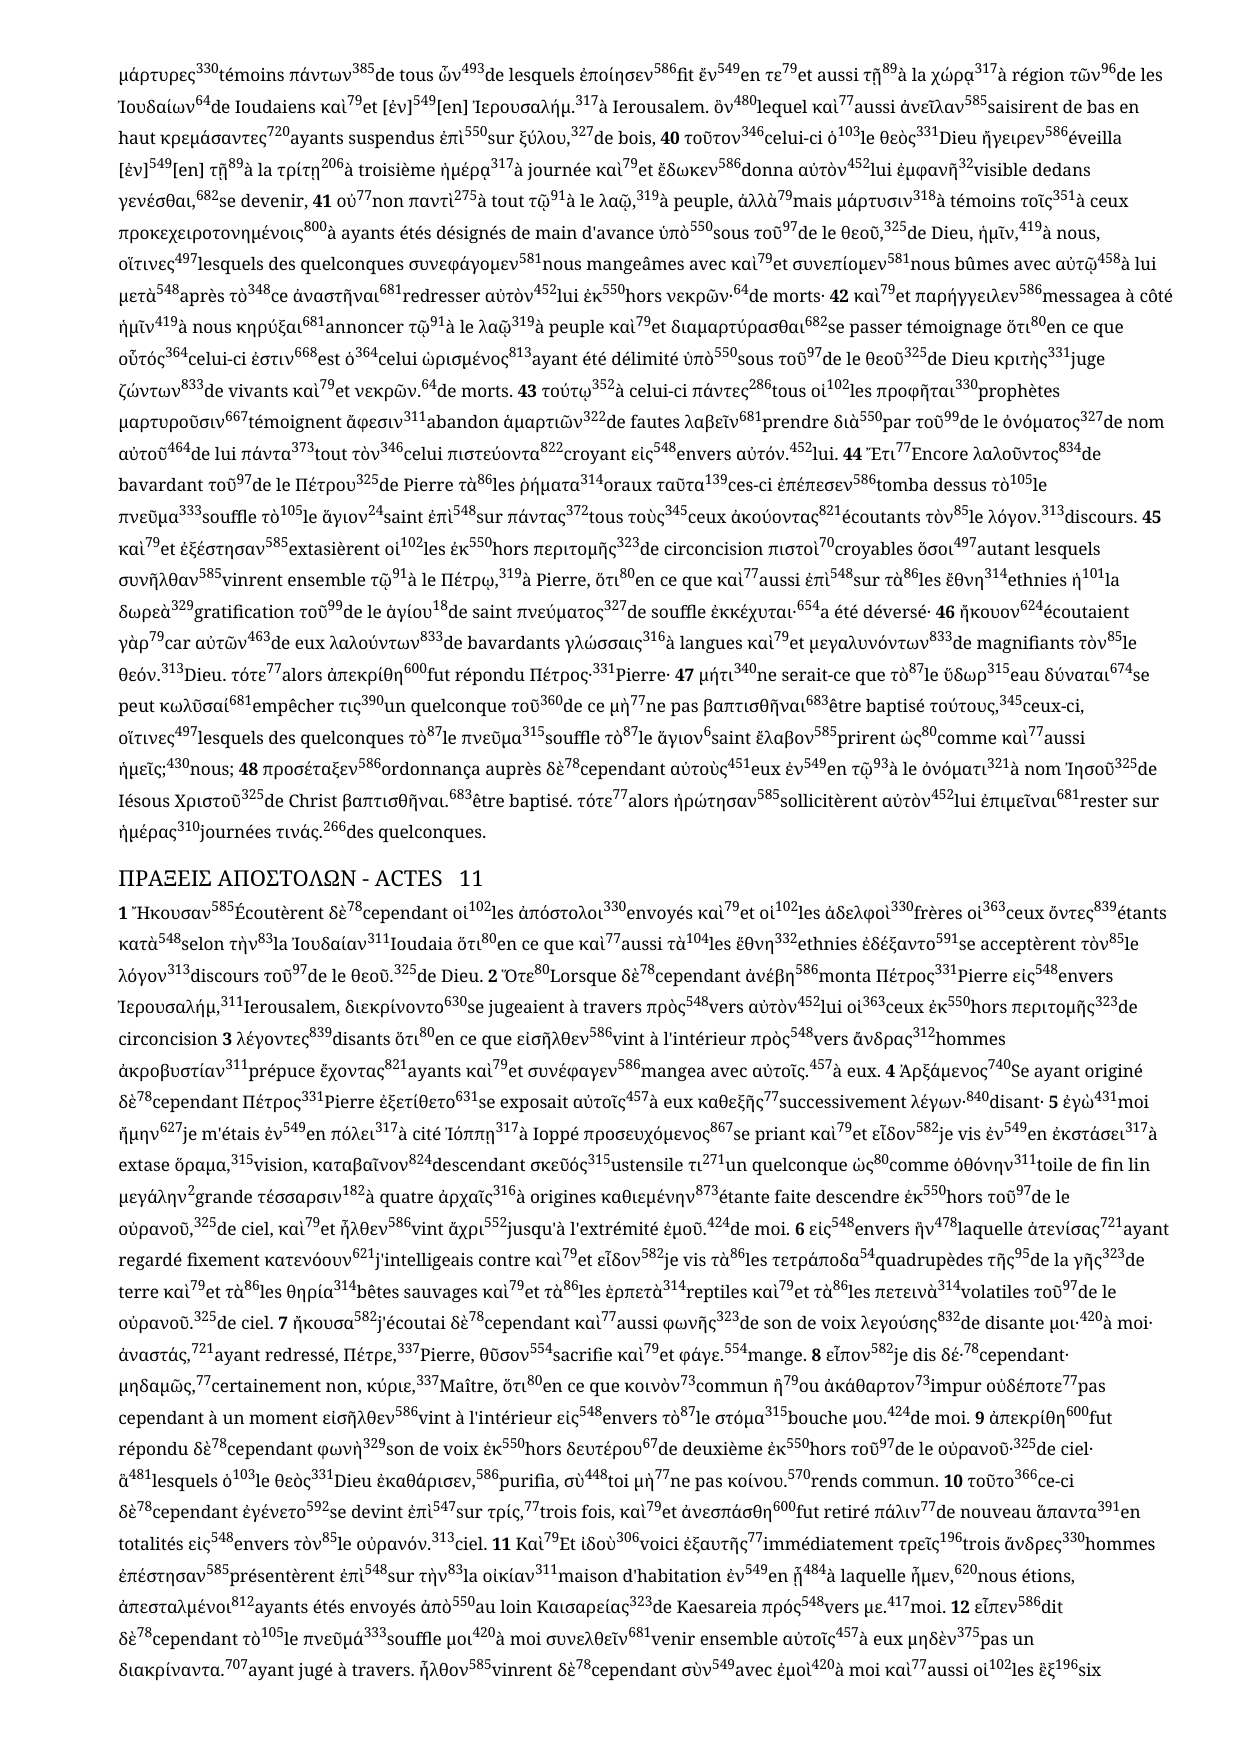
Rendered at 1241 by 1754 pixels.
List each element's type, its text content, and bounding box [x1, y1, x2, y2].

text 1 Ἀνὴρ331Homme δέ78cependant τις287un quelconque ἐν549en Καισαρείᾳ317à Kaesareia ὀνόματι321à nom Κορνήλιος,331Cornelius, ἑκατοντάρχης331chef de cent ἐκ550hors σπείρης323de spirale τῆς356de celle καλουμένης883de étante appelée Ἰταλικῆς,40de Italique, 2 εὐσεβὴς71pieux καὶ79et φοβούμενος867se effrayant τὸν85le θεὸν313Dieu σὺν549avec παντὶ275à tout τῷ91à le οἴκῳ319à maison αὐτοῦ,464de lui, ποιῶν840faisant ἐλεημοσύνας310actes de miséricorde πολλὰς266nombreuses τῷ91à le λαῷ319à peuple καὶ79et δεόμενος867se attachant de lien τοῦ97de le θεοῦ325de Dieu διὰ550par παντός,386de tout, 3 εἶδεν586vit ἐν549en ὁράματι321à vision φανερῶς77visiblement ὡσεὶ80comme si περὶ548autour ὥραν311heure ἐνάτην201neuvième τῆς95de la ἡμέρας323de journée ἄγγελον313messager τοῦ97de le θεοῦ325de Dieu εἰσελθόντα707ayant venu à l'intérieur πρὸς548vers αὐτὸν452lui καὶ79et εἰπόντα707ayant dit αὐτῷ·458à lui· Κορνήλιε.337Cornelius. 4 ὁ469celui δὲ78cependant ἀτενίσας721ayant regardé fixement αὐτῷ458à lui καὶ79et ἔμφοβος47en effroi γενόμενος740se ayant devenu εἶπεν·586dit· τί412quel ἐστιν,668est, κύριε;337Maître; εἶπεν586dit δὲ78cependant αὐτῷ·458à lui· αἱ100les προσευχαί328prières σου442de toi καὶ79et αἱ100les ἐλεημοσύναι328actes de miséricorde σου442de toi ἀνέβησαν585montèrent εἰς548envers μνημόσυνον315souvenance ἔμπροσθεν552en devers τοῦ97de le θεοῦ.325de Dieu. 5 καὶ79et νῦν77maintenant πέμψον554mande ἄνδρας312hommes εἰς548envers Ἰόππην311Ioppé καὶ79et μετάπεμψαι558te mande au-delà Σίμωνά313Simon τινα269un quelconque ὃς498lequel ἐπικαλεῖται680est surnommé Πέτρος·331Pierre· 6 οὗτος364celui-ci ξενίζεται680est traité en étranger παρά549à côté τινι275à un quelconque Σίμωνι319à Simon βυρσεῖ,319à tanneur, ᾧ486à lequel ἐστιν668est οἰκία329maison d'habitation παρὰ548à côté θάλασσαν.311mer. 7 ὡς80comme δὲ78cependant ἀπῆλθεν586éloigna ὁ103le ἄγγελος331messager ὁ364celui λαλῶν840bavardant αὐτῷ,458à lui, φωνήσας721ayant sonné de voix δύο52deux τῶν96de les οἰκετῶν324de habitants de maison καὶ79et στρατιώτην313soldat εὐσεβῆ4pieux τῶν357de ceux προσκαρτερούντων833de endurants auprès αὐτῷ458à lui 8 καὶ79et ἐξηγησάμενος740se ayant raconté ἅπαντα374en totalités αὐτοῖς457à eux ἀπέστειλεν586envoya αὐτοὺς451eux εἰς548envers τὴν83la Ἰόππην.311Ioppé. 9 Τῇ350à Celle δὲ78cependant ἐπαύριον,77lendemain, ὁδοιπορούντων833de allants en chemin ἐκείνων357de ceux-là καὶ79et τῇ89à la πόλει317à cité ἐγγιζόντων,833de approchants, ἀνέβη586monta Πέτρος331Pierre ἐπὶ548sur τὸ87le δῶμα315dôme προσεύξασθαι682se prier περὶ548autour ὥραν311heure ἕκτην.201sixième. 10 ἐγένετο592se devint δὲ78cependant πρόσπεινος47affamé auprès καὶ79et ἤθελεν625voulait γεύσασθαι.682se goûter. παρασκευαζόντων833de équipants à côté δὲ78cependant αὐτῶν463de eux ἐγένετο592se devint ἐπ᾽548sur αὐτὸν452lui ἔκστασις329extase 11 καὶ79et θεωρεῖ668observe τὸν85le οὐρανὸν313ciel ἀνεῳγμένον796ayant été ouvert καὶ79et καταβαῖνον824descendant σκεῦός315ustensile τι271un quelconque ὡς80comme ὀθόνην311toile de fin lin μεγάλην2grande τέσσαρσιν182à quatre ἀρχαῖς316à origines καθιέμενον877étant fait descendre ἐπὶ550sur τῆς95de la γῆς,323de terre, 12 ἐν549en ᾧ488à lequel ὑπῆρχεν625subsistait πάντα288tous τὰ104les τετράποδα72quadrupèdes καὶ79et ἑρπετὰ332reptiles τῆς95de la γῆς323de terre καὶ79et πετεινὰ332volatiles τοῦ97de le οὐρανοῦ.325de ciel. 13 καὶ79et ἐγένετο592se devint φωνὴ329son de voix πρὸς548vers αὐτόν·452lui· ἀναστάς,721ayant redressé, Πέτρε,337Pierre, θῦσον554sacrifie καὶ79et φάγε.554mange. 14 ὁ103le δὲ78cependant Πέτρος331Pierre εἶπεν·586dit· μηδαμῶς,77certainement non, κύριε,337Maître, ὅτι80en ce que οὐδέποτε77pas cependant à un moment ἔφαγον582je mangeai πᾶν271tout κοινὸν55commun καὶ79et ἀκάθαρτον.55impur. 15 καὶ79et φωνὴ329son de voix πάλιν77de nouveau ἐκ550hors δευτέρου67de deuxième πρὸς548vers αὐτόν·452lui· ἃ481lesquels ὁ103le θεὸς331Dieu ἐκαθάρισεν,586purifia, σὺ448toi μὴ77ne pas κοίνου.570rends commun. 16 τοῦτο366ce-ci δὲ78cependant ἐγένετο592se devint ἐπὶ547sur τρὶς77trois fois καὶ79et εὐθὺς77directement ἀνελήμφθη600fut pris de bas en haut τὸ105le σκεῦος333ustensile εἰς548envers τὸν85le οὐρανόν.313ciel. 17 Ὡς80Comme δὲ78cependant ἐν549en ἑαυτῷ533à lui-même διηπόρει625hésitait complètement ὁ103le Πέτρος331Pierre τί412quel ἂν340le cas échéant εἴη700que soit τὸ105le ὅραμα333vision ὃ482lequel εἶδεν,586vit, ἰδοὺ306voici οἱ102les ἄνδρες330hommes οἱ363ceux ἀπεσταλμένοι812ayants étés envoyés ὑπὸ550sous τοῦ97de le Κορνηλίου325de Cornelius διερωτήσαντες720ayants sollicités à travers τὴν83la οἰκίαν311maison d'habitation τοῦ97de le Σίμωνος325de Simon ἐπέστησαν585présentèrent ἐπὶ548sur τὸν85le πυλῶνα,313portail, 18 καὶ79et φωνήσαντες720ayants sonnés de voix ἐπυνθάνοντο630se enquéraient εἰ80si Σίμων331Simon ὁ498celui ἐπικαλούμενος891étant surnommé Πέτρος331Pierre ἐνθάδε77ici-même ξενίζεται.680est traité en étranger. 19 Τοῦ97de Le δὲ78cependant Πέτρου325de Pierre διενθυμουμένου861de se réfléchissant deux fois περὶ550autour τοῦ99de le ὁράματος327de vision εἶπεν586dit [αὐτῷ]458[à lui] τὸ105le πνεῦμα·333souffle· ἰδοὺ306voici ἄνδρες330hommes τρεῖς196trois ζητοῦσιν667cherchent σε,437toi, 20 ἀλλ᾽79mais ἀναστὰς721ayant redressé κατάβηθι554descends καὶ79et πορεύου574te va σὺν549avec αὐτοῖς457à eux μηδὲν375pas un διακρινόμενος867se jugeant à travers ὅτι80en ce que ἐγὼ431moi ἀπέσταλκα638j'ai envoyé αὐτούς.451eux. 21 καταβὰς721ayant descendu δὲ78cependant Πέτρος331Pierre πρὸς548vers τοὺς84les ἄνδρας312hommes εἶπεν·586dit· ἰδοὺ306voici ἐγώ431moi εἰμι664je suis ὃν480lequel ζητεῖτε·665vous cherchez· τίς408quelle ἡ101la αἰτία329cause δι᾽548par le fait de ἣν478laquelle πάρεστε;665vous êtes à côté; 22 οἱ468ceux δὲ78cependant εἶπαν·585dirent· Κορνήλιος331Cornelius ἑκατοντάρχης,331chef de cent, ἀνὴρ331homme δίκαιος22juste καὶ79et φοβούμενος867se effrayant τὸν85le θεόν,313Dieu, μαρτυρούμενός891étant témoigné τε79et aussi ὑπὸ550sous ὅλου283de tout entier τοῦ99de le ἔθνους327de ethnie τῶν96de les Ἰουδαίων,64de Ioudaiens, ἐχρηματίσθη600fut négocié du besoin ὑπὸ550sous ἀγγέλου325de messager ἁγίου16de saint μεταπέμψασθαί682se mander au-delà σε437toi εἰς548envers τὸν85le οἶκον313maison αὐτοῦ464de lui καὶ79et ἀκοῦσαι681écouter ῥήματα314oraux παρὰ550à côté σοῦ.442de toi. 23 εἰσκαλεσάμενος740se ayant appelé dedans οὖν79donc αὐτοὺς451eux ἐξένισεν.586traita en étranger. Τῇ350à Celle δὲ78cependant ἐπαύριον77lendemain ἀναστὰς721ayant redressé ἐξῆλθεν586sortit σὺν549avec αὐτοῖς457à eux καί79et τινες389des quelconques τῶν96de les ἀδελφῶν324de frères τῶν357de ceux ἀπὸ550au loin Ἰόππης323de Ioppé συνῆλθον585vinrent ensemble αὐτῷ.458à lui. 24 τῇ350à celle δὲ78cependant ἐπαύριον77lendemain εἰσῆλθεν586vint à l'intérieur εἰς548envers τὴν83la Καισάρειαν.311Kaesareia. ὁ103le δὲ78cependant Κορνήλιος331Cornelius ἦν625était προσδοκῶν840attendant αὐτοὺς451eux συγκαλεσάμενος740se ayant appelé ensemble τοὺς84les συγγενεῖς52congénitaux αὐτοῦ464de lui καὶ79et τοὺς84les ἀναγκαίους3nécessaires φίλους.52amis. 25 Ὡς80Comme δὲ78cependant ἐγένετο592se devint τοῦ360de ce εἰσελθεῖν681venir à l'intérieur τὸν85le Πέτρον,313Pierre, συναντήσας721ayant rencontré avec αὐτῷ458à lui ὁ103le Κορνήλιος331Cornelius πεσὼν721ayant tombé ἐπὶ548sur τοὺς244les πόδας312pieds προσεκύνησεν.586prosterna vers. 26 ὁ103le δὲ78cependant Πέτρος331Pierre ἤγειρεν586éveilla αὐτὸν452lui λέγων·840disant· ἀνάστηθι·554redresse· καὶ77aussi ἐγὼ431moi αὐτὸς513moi-même ἄνθρωπός331être humain εἰμι.664je suis. 27 καὶ79et συνομιλῶν840conversant avec αὐτῷ458à lui εἰσῆλθεν586vint à l'intérieur καὶ79et εὑρίσκει668trouve συνεληλυθότας769ayants venus ensemble πολλούς,372nombreux, 28 ἔφη625déclarait τε79et aussi πρὸς548vers αὐτούς·451eux· ὑμεῖς447vous ἐπίστασθε671vous vous établissez sûrement ὡς77comme ἀθέμιτόν49illicite ἐστιν668est ἀνδρὶ319à homme Ἰουδαίῳ10à Ioudaien κολλᾶσθαι692être collé ἢ79ou προσέρχεσθαι690se venir vers ἀλλοφύλῳ·59à d'autre tribu· κἀμοὶ420à et moi ὁ103le θεὸς331Dieu ἔδειξεν586montra μηδένα269pas un κοινὸν53commun ἢ79ou ἀκάθαρτον53impur λέγειν689dire ἄνθρωπον·313être humain· 29 διὸ79c'est pourquoi καὶ77aussi ἀναντιρρήτως77incontestablement ἦλθον582je vins μεταπεμφθείς.760ayant été mandé au-delà. πυνθάνομαι670je m'enquiers οὖν79donc τίνι165à quel λόγῳ319à discours μετεπέμψασθέ589vous vous mandâtes au-delà με;417moi; 30 καὶ79et ὁ103le Κορνήλιος331Cornelius ἔφη·625déclarait· ἀπὸ550au loin τετάρτης209de quatrième ἡμέρας323de journée μέχρι552jusqu'à ταύτης148de celle-ci τῆς95de la ὥρας323de heure ἤμην627je m'étais τὴν83la ἐνάτην51neuvième προσευχόμενος867se priant ἐν549en τῷ91à le οἴκῳ319à maison μου,424de moi, καὶ79et ἰδοὺ306voici ἀνὴρ331homme ἔστη586dressa ἐνώπιόν552en devant μου424de moi ἐν549en ἐσθῆτι317à habillement λαμπρᾷ8à brillante 31 καὶ79et φησίν·668déclare· Κορνήλιε,337Cornelius, εἰσηκούσθη600fut écouté envers σου442de toi ἡ101la προσευχὴ329prière καὶ79et αἱ100les ἐλεημοσύναι328actes de miséricorde σου442de toi ἐμνήσθησαν599furent mémorisé ἐνώπιον552en devant τοῦ97de le θεοῦ.325de Dieu. 32 πέμψον554mande οὖν79donc εἰς548envers Ἰόππην311Ioppé καὶ79et μετακάλεσαι558te appelle avec au-delà Σίμωνα313Simon ὃς498lequel ἐπικαλεῖται680est surnommé Πέτρος,331Pierre, οὗτος364celui-ci ξενίζεται680est traité en étranger ἐν549en οἰκίᾳ317à maison d'habitation Σίμωνος325de Simon βυρσέως325de tanneur παρὰ548à côté θάλασσαν.311mer. 33 ἐξαυτῆς77immédiatement οὖν79donc ἔπεμψα582je mandai πρὸς548vers σέ,437toi, σύ448toi τε79et aussi καλῶς77bellement ἐποίησας584tu fis παραγενόμενος.740se ayant devenu à côté. νῦν77maintenant οὖν79donc πάντες389tous ἡμεῖς430nous ἐνώπιον552en devant τοῦ97de le θεοῦ325de Dieu πάρεσμεν663nous sommes à côté ἀκοῦσαι681écouter πάντα270tous τὰ347ces προστεταγμένα797ayants étés ordonnancés auprès σοι439à toi ὑπὸ550sous τοῦ97de le κυρίου.325de Maître. 34 Ἀνοίξας721Ayant ouvert δὲ78cependant Πέτρος331Pierre τὸ87le στόμα315bouche εἶπεν·586dit· ἐπ᾽550sur ἀληθείας323de vérité καταλαμβάνομαι670je me prends de haut en bas ὅτι80en ce que οὐκ77non ἔστιν668est προσωπολήμπτης331preneur de face ὁ103le θεός,331Dieu, 35 ἀλλ᾽79mais ἐν549en παντὶ277à tout ἔθνει321à ethnie ὁ364celui φοβούμενος867se effrayant αὐτὸν452lui καὶ79et ἐργαζόμενος867se mettant au travail δικαιοσύνην311justice δεκτὸς47acceptable αὐτῷ458à lui ἐστιν.668est. 36 τὸν85le λόγον313discours [ὃν]480[lequel] ἀπέστειλεν586envoya τοῖς90à les υἱοῖς318à fils Ἰσραὴλ325de Israël εὐαγγελιζόμενος867se évangélisant εἰρήνην311paix διὰ550par Ἰησοῦ325de Iésous Χριστοῦ,325de Christ, οὗτός364celui-ci ἐστιν668est πάντων383de tous κύριος,331Maître, 37 ὑμεῖς447vous οἴδατε639vous avez su τὸ87le γενόμενον728se ayant devenu ῥῆμα315oral καθ᾽550contre ὅλης279de toute entière τῆς95de la Ἰουδαίας,323de Ioudaia, ἀρξάμενος740se ayant originé ἀπὸ550au loin τῆς95de la Γαλιλαίας323de Galilée μετὰ548après τὸ87le βάπτισμα315baptême ὃ482lequel ἐκήρυξεν586annonça Ἰωάννης,331Ioannes, 38 Ἰησοῦν313Iésous τὸν346celui ἀπὸ550au loin Ναζαρέθ,323de Nazareth, ὡς77comme ἔχρισεν586oignit αὐτὸν452lui ὁ103le θεὸς331Dieu πνεύματι321à souffle ἁγίῳ12à saint καὶ79et δυνάμει,317à puissance, ὃς498lequel διῆλθεν586passa à travers εὐεργετῶν840travaillant au bien καὶ79et ἰώμενος867se guérissant πάντας372tous τοὺς345ceux καταδυναστευομένους874étants régnés en dynastes de haut en bas ὑπὸ550sous τοῦ97de le διαβόλου,65de diable, ὅτι80en ce que ὁ103le θεὸς331Dieu ἦν625était μετ᾽550avec αὐτοῦ.464de lui. 39 καὶ79et ἡμεῖς430nous μάρτυρες330témoins πάντων385de tous ὧν493de lesquels ἐποίησεν586fit ἔν549en τε79et aussi τῇ89à la χώρᾳ317à région τῶν96de les Ἰουδαίων64de Ioudaiens καὶ79et [ἐν]549[en] Ἰερουσαλήμ.317à Ierousalem. ὃν480lequel καὶ77aussi ἀνεῖλαν585saisirent de bas en haut κρεμάσαντες720ayants suspendus ἐπὶ550sur ξύλου,327de bois, 40 τοῦτον346celui-ci ὁ103le θεὸς331Dieu ἤγειρεν586éveilla [ἐν]549[en] τῇ89à la τρίτῃ206à troisième ἡμέρᾳ317à journée καὶ79et ἔδωκεν586donna αὐτὸν452lui ἐμφανῆ32visible dedans γενέσθαι,682se devenir, 41 οὐ77non παντὶ275à tout τῷ91à le λαῷ,319à peuple, ἀλλὰ79mais μάρτυσιν318à témoins τοῖς351à ceux προκεχειροτονημένοις800à ayants étés désignés de main d'avance ὑπὸ550sous τοῦ97de le θεοῦ,325de Dieu, ἡμῖν,419à nous, οἵτινες497lesquels des quelconques συνεφάγομεν581nous mangeâmes avec καὶ79et συνεπίομεν581nous bûmes avec αὐτῷ458à lui μετὰ548après τὸ348ce ἀναστῆναι681redresser αὐτὸν452lui ἐκ550hors νεκρῶν·64de morts· 42 καὶ79et παρήγγειλεν586messagea à côté ἡμῖν419à nous κηρύξαι681annoncer τῷ91à le λαῷ319à peuple καὶ79et διαμαρτύρασθαι682se passer témoignage ὅτι80en ce que οὗτός364celui-ci ἐστιν668est ὁ364celui ὡρισμένος813ayant été délimité ὑπὸ550sous τοῦ97de le θεοῦ325de Dieu κριτὴς331juge ζώντων833de vivants καὶ79et νεκρῶν.64de morts. 43 τούτῳ352à celui-ci πάντες286tous οἱ102les προφῆται330prophètes μαρτυροῦσιν667témoignent ἄφεσιν311abandon ἁμαρτιῶν322de fautes λαβεῖν681prendre διὰ550par τοῦ99de le ὀνόματος327de nom αὐτοῦ464de lui πάντα373tout τὸν346celui πιστεύοντα822croyant εἰς548envers αὐτόν.452lui. 44 Ἔτι77Encore λαλοῦντος834de bavardant τοῦ97de le Πέτρου325de Pierre τὰ86les ῥήματα314oraux ταῦτα139ces-ci ἐπέπεσεν586tomba dessus τὸ105le πνεῦμα333souffle τὸ105le ἅγιον24saint ἐπὶ548sur πάντας372tous τοὺς345ceux ἀκούοντας821écoutants τὸν85le λόγον.313discours. 45 καὶ79et ἐξέστησαν585extasièrent οἱ102les ἐκ550hors περιτομῆς323de circoncision πιστοὶ70croyables ὅσοι497autant lesquels συνῆλθαν585vinrent ensemble τῷ91à le Πέτρῳ,319à Pierre, ὅτι80en ce que καὶ77aussi ἐπὶ548sur τὰ86les ἔθνη314ethnies ἡ101la δωρεὰ329gratification τοῦ99de le ἁγίου18de saint πνεύματος327de souffle ἐκκέχυται·654a été déversé· 46 ἤκουον624écoutaient γὰρ79car αὐτῶν463de eux λαλούντων833de bavardants γλώσσαις316à langues καὶ79et μεγαλυνόντων833de magnifiants τὸν85le θεόν.313Dieu. τότε77alors ἀπεκρίθη600fut répondu Πέτρος·331Pierre· 47 μήτι340ne serait-ce que τὸ87le ὕδωρ315eau δύναται674se peut κωλῦσαί681empêcher τις390un quelconque τοῦ360de ce μὴ77ne pas βαπτισθῆναι683être baptisé τούτους,345ceux-ci, οἵτινες497lesquels des quelconques τὸ87le πνεῦμα315souffle τὸ87le ἅγιον6saint ἔλαβον585prirent ὡς80comme καὶ77aussi ἡμεῖς;430nous; 48 προσέταξεν586ordonnança auprès δὲ78cependant αὐτοὺς451eux ἐν549en τῷ93à le ὀνόματι321à nom Ἰησοῦ325de Iésous Χριστοῦ325de Christ βαπτισθῆναι.683être baptisé. τότε77alors ἠρώτησαν585sollicitèrent αὐτὸν452lui ἐπιμεῖναι681rester sur ἡμέρας310journées τινάς.266des quelconques. [118, 59, 1181, 844]
text ΠΡΑΞΕΙΣ ΑΠΟΣΤΟΛΩΝ - ACTES 11 [118, 863, 1181, 892]
text 1 Ἤκουσαν585Écoutèrent δὲ78cependant οἱ102les ἀπόστολοι330envoyés καὶ79et οἱ102les ἀδελφοὶ330frères οἱ363ceux ὄντες839étants κατὰ548selon τὴν83la Ἰουδαίαν311Ioudaia ὅτι80en ce que καὶ77aussi τὰ104les ἔθνη332ethnies ἐδέξαντο591se acceptèrent τὸν85le λόγον313discours τοῦ97de le θεοῦ.325de Dieu. 2 Ὅτε80Lorsque δὲ78cependant ἀνέβη586monta Πέτρος331Pierre εἰς548envers Ἰερουσαλήμ,311Ierousalem, διεκρίνοντο630se jugeaient à travers πρὸς548vers αὐτὸν452lui οἱ363ceux ἐκ550hors περιτομῆς323de circoncision 3 λέγοντες839disants ὅτι80en ce que εἰσῆλθεν586vint à l'intérieur πρὸς548vers ἄνδρας312hommes ἀκροβυστίαν311prépuce ἔχοντας821ayants καὶ79et συνέφαγεν586mangea avec αὐτοῖς.457à eux. 4 Ἀρξάμενος740Se ayant originé δὲ78cependant Πέτρος331Pierre ἐξετίθετο631se exposait αὐτοῖς457à eux καθεξῆς77successivement λέγων·840disant· 5 ἐγὼ431moi ἤμην627je m'étais ἐν549en πόλει317à cité Ἰόππῃ317à Ioppé προσευχόμενος867se priant καὶ79et εἶδον582je vis ἐν549en ἐκστάσει317à extase ὅραμα,315vision, καταβαῖνον824descendant σκεῦός315ustensile τι271un quelconque ὡς80comme ὀθόνην311toile de fin lin μεγάλην2grande τέσσαρσιν182à quatre ἀρχαῖς316à origines καθιεμένην873étante faite descendre ἐκ550hors τοῦ97de le οὐρανοῦ,325de ciel, καὶ79et ἦλθεν586vint ἄχρι552jusqu'à l'extrémité ἐμοῦ.424de moi. 6 εἰς548envers ἣν478laquelle ἀτενίσας721ayant regardé fixement κατενόουν621j'intelligeais contre καὶ79et εἶδον582je vis τὰ86les τετράποδα54quadrupèdes τῆς95de la γῆς323de terre καὶ79et τὰ86les θηρία314bêtes sauvages καὶ79et τὰ86les ἑρπετὰ314reptiles καὶ79et τὰ86les πετεινὰ314volatiles τοῦ97de le οὐρανοῦ.325de ciel. 7 ἤκουσα582j'écoutai δὲ78cependant καὶ77aussi φωνῆς323de son de voix λεγούσης832de disante μοι·420à moi· ἀναστάς,721ayant redressé, Πέτρε,337Pierre, θῦσον554sacrifie καὶ79et φάγε.554mange. 8 εἶπον582je dis δέ·78cependant· μηδαμῶς,77certainement non, κύριε,337Maître, ὅτι80en ce que κοινὸν73commun ἢ79ou ἀκάθαρτον73impur οὐδέποτε77pas cependant à un moment εἰσῆλθεν586vint à l'intérieur εἰς548envers τὸ87le στόμα315bouche μου.424de moi. 9 ἀπεκρίθη600fut répondu δὲ78cependant φωνὴ329son de voix ἐκ550hors δευτέρου67de deuxième ἐκ550hors τοῦ97de le οὐρανοῦ·325de ciel· ἃ481lesquels ὁ103le θεὸς331Dieu ἐκαθάρισεν,586purifia, σὺ448toi μὴ77ne pas κοίνου.570rends commun. 10 τοῦτο366ce-ci δὲ78cependant ἐγένετο592se devint ἐπὶ547sur τρίς,77trois fois, καὶ79et ἀνεσπάσθη600fut retiré πάλιν77de nouveau ἅπαντα391en totalités εἰς548envers τὸν85le οὐρανόν.313ciel. 11 Καὶ79Et ἰδοὺ306voici ἐξαυτῆς77immédiatement τρεῖς196trois ἄνδρες330hommes ἐπέστησαν585présentèrent ἐπὶ548sur τὴν83la οἰκίαν311maison d'habitation ἐν549en ᾗ484à laquelle ἦμεν,620nous étions, ἀπεσταλμένοι812ayants étés envoyés ἀπὸ550au loin Καισαρείας323de Kaesareia πρός548vers με.417moi. 12 εἶπεν586dit δὲ78cependant τὸ105le πνεῦμά333souffle μοι420à moi συνελθεῖν681venir ensemble αὐτοῖς457à eux μηδὲν375pas un διακρίναντα.707ayant jugé à travers. ἦλθον585vinrent δὲ78cependant σὺν549avec ἐμοὶ420à moi καὶ77aussi οἱ102les ἓξ196six ἀδελφοὶ330frères οὗτοι155ceux-ci καὶ79et εἰσήλθομεν581nous vînmes à l'intérieur εἰς548envers τὸν85le οἶκον313maison τοῦ97de le ἀνδρός.325de homme. 13 ἀπήγγειλεν586rapporta annonce δὲ78cependant ἡμῖν419à nous πῶς80comment? εἶδεν586vit [τὸν]85[le] ἄγγελον313messager ἐν549en τῷ91à le οἴκῳ319à maison αὐτοῦ464de lui σταθέντα744ayant été dressé καὶ79et εἰπόντα·707ayant dit· ἀπόστειλον554envoie εἰς548envers Ἰόππην311Ioppé καὶ79et μετάπεμψαι558te mande au-delà Σίμωνα313Simon τὸν346celui ἐπικαλούμενον875étant surnommé Πέτρον,313Pierre, 14 ὃς498lequel λαλήσει606bavardera ῥήματα314oraux πρὸς548vers σὲ437toi ἐν549en οἷς487à lesquels σωθήσῃ617tu seras sauvé σὺ448toi καὶ79et πᾶς287tout ὁ103le οἶκός331maison σου.442de toi. 15 ἐν549en δὲ78cependant τῷ354à ce ἄρξασθαί682se originer με417moi λαλεῖν689bavarder ἐπέπεσεν586tomba dessus τὸ105le πνεῦμα333souffle τὸ105le ἅγιον24saint ἐπ᾽548sur αὐτοὺς451eux ὥσπερ80comme certes καὶ77aussi ἐφ᾽548sur ἡμᾶς416nous ἐν549en ἀρχῇ.317à origine. 16 ἐμνήσθην596je fus mémorisé δὲ78cependant τοῦ99de le ῥήματος327de oral τοῦ97de le κυρίου325de Maître ὡς77comme ἔλεγεν·625disait· Ἰωάννης331Ioannes μὲν79certes ἐβάπτισεν586baptisa ὕδατι,321à eau, ὑμεῖς447vous δὲ78cependant βαπτισθήσεσθε616vous serez baptisé ἐν549en πνεύματι321à souffle ἁγίῳ.12à saint. 17 εἰ80si οὖν79donc τὴν83la ἴσην2égale δωρεὰν311gratification ἔδωκεν586donna αὐτοῖς457à eux ὁ103le θεὸς331Dieu ὡς80comme καὶ77aussi ἡμῖν419à nous πιστεύσασιν712à ayants crus ἐπὶ548sur τὸν85le κύριον313Maître Ἰησοῦν313Iésous Χριστόν,313Christ, ἐγὼ431moi τίς410quel ἤμην627je m'étais δυνατὸς47puissant κωλῦσαι681empêcher τὸν85le θεόν;313Dieu; 18 Ἀκούσαντες720Ayants écoutés δὲ78cependant ταῦτα347ces-ci ἡσύχασαν585tranquillisèrent καὶ79et ἐδόξασαν585glorifièrent τὸν85le θεὸν313Dieu λέγοντες·839disants· ἄρα77par conséquent καὶ77aussi τοῖς92à les ἔθνεσιν320à ethnies ὁ103le θεὸς331Dieu τὴν83la μετάνοιαν311transintelligence εἰς548envers ζωὴν311vie ἔδωκεν.586donna. 19 Οἱ363Ceux μὲν340certes οὖν79donc διασπαρέντες759ayants étés disséminés ἀπὸ550au loin τῆς95de la θλίψεως323de oppression τῆς356de celle γενομένης732de se ayante devenue ἐπὶ549sur Στεφάνῳ319à Stephanos διῆλθον585passèrent à travers ἕως552jusqu'à ce que Φοινίκης323de Phénicie καὶ79et Κύπρου323de Chypre καὶ79et Ἀντιοχείας323de Antioche μηδενὶ378à pas un λαλοῦντες839bavardants τὸν85le λόγον313discours εἰ551si μὴ77ne pas μόνον77seulement Ἰουδαίοις.58à Ioudaiens. 20 Ἦσαν624Étaient δέ78cependant τινες389des quelconques ἐξ550hors αὐτῶν463de eux ἄνδρες330hommes Κύπριοι330Chypriotes καὶ79et Κυρηναῖοι,330Cyrénéens, οἵτινες497lesquels des quelconques ἐλθόντες720ayants venus εἰς548envers Ἀντιόχειαν311Antioche ἐλάλουν624bavardaient καὶ77aussi πρὸς548vers τοὺς84les Ἑλληνιστὰς312Hellénistes εὐαγγελιζόμενοι866se évangélisants τὸν85le κύριον313Maître Ἰησοῦν.313Iésous. 21 καὶ79et ἦν625était χεὶρ329main κυρίου325de Maître μετ᾽550avec αὐτῶν,463de eux, πολύς287nombreux τε79et aussi ἀριθμὸς331nombre ὁ364celui πιστεύσας721ayant cru ἐπέστρεψεν586retourna au-dessus ἐπὶ548sur τὸν85le κύριον.313Maître. 22 Ἠκούσθη600Fut écouté δὲ78cependant ὁ103le λόγος331discours εἰς548envers τὰ86les ὦτα314oreilles τῆς95de la ἐκκλησίας323de église τῆς356de celle οὔσης832de étante ἐν549en Ἰερουσαλὴμ317à Ierousalem περὶ550autour αὐτῶν463de eux καὶ79et ἐξαπέστειλαν585envoyèrent dehors Βαρναβᾶν313Bar-Nabas [διελθεῖν]681[passer à travers] ἕως552jusqu'à ce que Ἀντιοχείας.323de Antioche. 23 ὃς498lequel παραγενόμενος740se ayant devenu à côté καὶ79et ἰδὼν721ayant vu τὴν83la χάριν311grâce [τὴν]344[celle] τοῦ97de le θεοῦ,325de Dieu, ἐχάρη600fut été de joie καὶ79et παρεκάλει625appelait à côté πάντας372tous τῇ89à la προθέσει317à position en avant τῆς95de la καρδίας323de coeur προσμένειν689rester auprès τῷ91à le κυρίῳ,319à Maître, 24 ὅτι80en ce que ἦν625était ἀνὴρ331homme ἀγαθὸς22bon καὶ79et πλήρης71de plénitude πνεύματος327de souffle ἁγίου18de saint καὶ79et πίστεως.323de croyance. καὶ79et προσετέθη600fut apposé ὄχλος331foule ἱκανὸς22assez-important τῷ91à le κυρίῳ.319à Maître. 25 Ἐξῆλθεν586Sortit δὲ78cependant εἰς548envers Ταρσὸν311Tarse ἀναζητῆσαι681chercher de bas en haut Σαῦλον,313Saul, 26 καὶ79et εὑρὼν721ayant trouvé ἤγαγεν586conduisit εἰς548envers Ἀντιόχειαν.311Antioche. ἐγένετο592se devint δὲ78cependant αὐτοῖς457à eux καὶ77aussi ἐνιαυτὸν313année ὅλον269tout entier συναχθῆναι683être mené ensemble ἐν549en τῇ89à la ἐκκλησίᾳ317à église καὶ79et διδάξαι681enseigner ὄχλον313foule ἱκανόν,4assez-important, χρηματίσαι681négocier du besoin τε79et aussi πρώτως77premièrement ἐν549en Ἀντιοχείᾳ317à Antioche τοὺς84les μαθητὰς312disciples Χριστιανούς.312Chrétiens. 27 Ἐν549En ταύταις141à celles-ci δὲ78cependant ταῖς88à les ἡμέραις316à journées κατῆλθον585vinrent de haut en bas ἀπὸ550au loin Ἱεροσολύμων326de Ierosoluma προφῆται330prophètes εἰς548envers Ἀντιόχειαν.311Antioche. 28 ἀναστὰς721ayant redressé δὲ78cependant εἷς71un ἐξ550hors αὐτῶν463de eux ὀνόματι321à nom Ἅγαβος331Agabus ἐσήμανεν586signifia διὰ550par τοῦ99de le πνεύματος327de souffle λιμὸν311famine μεγάλην2grande μέλλειν689imminer ἔσεσθαι685se avoir à être ἐφ᾽548sur ὅλην267toute entière τὴν83la οἰκουμένην,311écoumène, ἥτις496laquelle une quelconque ἐγένετο592se devint ἐπὶ550sur Κλαυδίου.325de Claudius. 29 τῶν96de les δὲ78cependant μαθητῶν,324de disciples, καθὼς77de haut en bas comme εὐπορεῖτό631se prospérait τις,390un quelconque, ὥρισαν585délimitèrent ἕκαστος390chacun αὐτῶν463de eux εἰς548envers διακονίαν311service πέμψαι681mander τοῖς90à les κατοικοῦσιν827à établissants maison d'habitation ἐν549en τῇ89à la Ἰουδαίᾳ317à Ioudaia ἀδελφοῖς·318à frères· 30 ὃ482lequel καὶ77aussi ἐποίησαν585firent ἀποστείλαντες720ayants envoyés πρὸς548vers τοὺς84les πρεσβυτέρους52plus anciens διὰ550par χειρὸς323de main Βαρναβᾶ325de Bar-Nabas καὶ79et Σαύλου.325de Saul. [118, 897, 1181, 1682]
